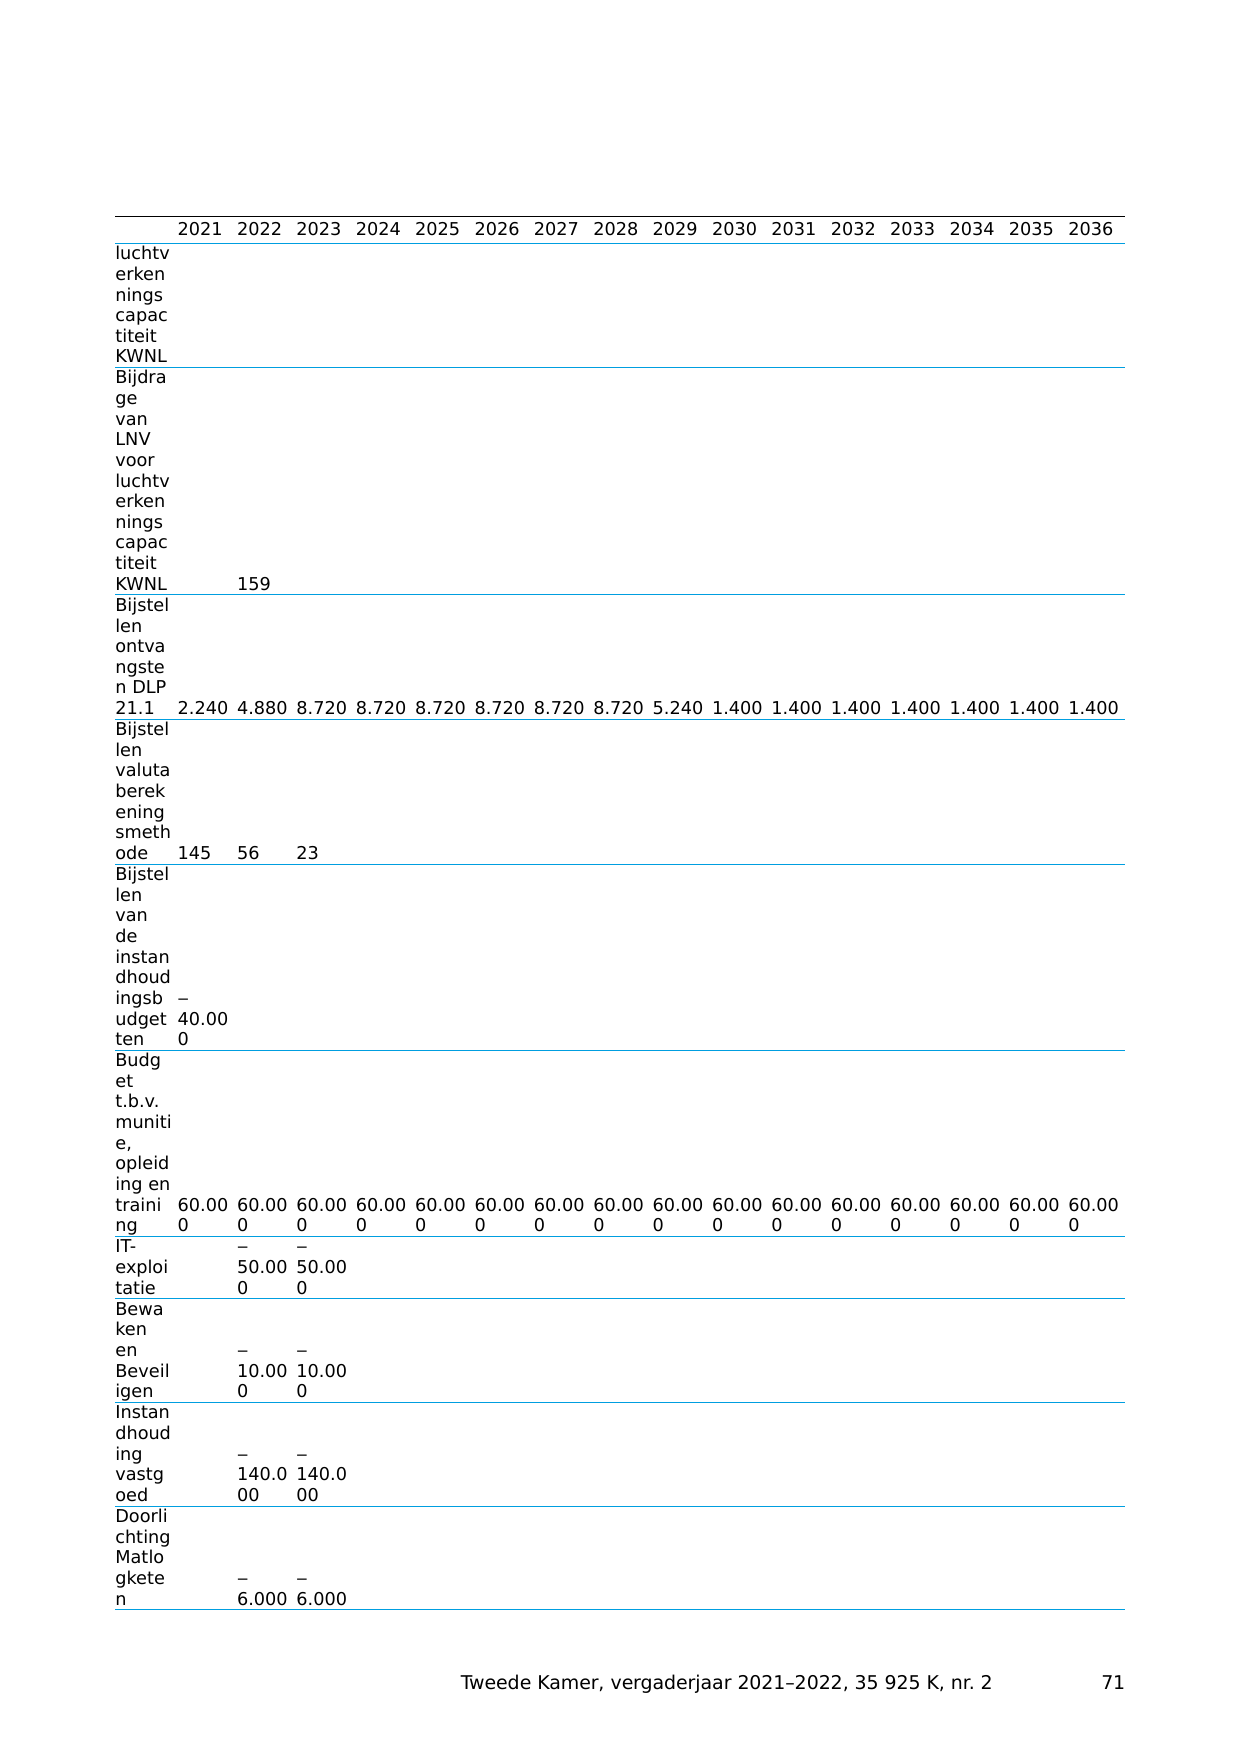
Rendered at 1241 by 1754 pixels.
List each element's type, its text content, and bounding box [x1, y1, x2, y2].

table_cell [590, 244, 649, 367]
table_cell [1065, 1507, 1125, 1609]
table_cell [590, 1237, 649, 1298]
table_cell [650, 244, 709, 367]
table_cell 56 [234, 720, 293, 863]
table_cell ‒ 40.000 [175, 865, 234, 1050]
table_cell [234, 244, 293, 367]
table_cell 2032 [828, 217, 887, 243]
table_cell 8.720 [412, 595, 471, 719]
table_cell 60.000 [887, 1051, 946, 1236]
table_cell 60.000 [946, 1051, 1006, 1236]
table_cell 60.000 [412, 1051, 471, 1236]
table_cell [709, 244, 768, 367]
table_cell [946, 720, 1006, 863]
table_cell 1.400 [946, 595, 1006, 719]
table_cell [709, 1237, 768, 1298]
table_cell luchtverkenningscapactiteit KWNL [115, 244, 174, 367]
table_cell [412, 368, 471, 594]
table_cell [531, 865, 590, 1050]
table_cell [353, 1403, 412, 1506]
table_cell [175, 1507, 234, 1609]
table_cell [887, 368, 946, 594]
table_cell [946, 1237, 1006, 1298]
table_cell [471, 720, 531, 863]
table_cell [828, 720, 887, 863]
table_cell [946, 368, 1006, 594]
table_cell [828, 1299, 887, 1402]
table_cell [709, 1403, 768, 1506]
table_cell 23 [293, 720, 353, 863]
table_cell [353, 720, 412, 863]
table_cell [768, 1237, 828, 1298]
table_cell ‒ 6.000 [293, 1507, 353, 1609]
table_cell 60.000 [293, 1051, 353, 1236]
table_cell [1006, 1299, 1065, 1402]
table_cell [590, 865, 649, 1050]
table_cell [828, 1237, 887, 1298]
table_cell 1.400 [828, 595, 887, 719]
table_cell 60.000 [650, 1051, 709, 1236]
table_cell 2028 [590, 217, 649, 243]
table_cell [1006, 1507, 1065, 1609]
table_cell [590, 1403, 649, 1506]
table_cell [353, 244, 412, 367]
table_cell 1.400 [1065, 595, 1125, 719]
table_cell 60.000 [709, 1051, 768, 1236]
table_cell [887, 1237, 946, 1298]
table_cell [471, 1403, 531, 1506]
table_cell [768, 865, 828, 1050]
table_cell Bijstellen valuta berekeningsmethode [115, 720, 174, 863]
table_cell [828, 368, 887, 594]
table_cell [471, 1237, 531, 1298]
table_cell ‒ 50.000 [234, 1237, 293, 1298]
table_cell [412, 1507, 471, 1609]
table_cell [353, 1299, 412, 1402]
table_cell 8.720 [471, 595, 531, 719]
table_cell [768, 720, 828, 863]
table_cell [887, 720, 946, 863]
table_cell 60.000 [175, 1051, 234, 1236]
table_cell [471, 1507, 531, 1609]
table_cell 2022 [234, 217, 293, 243]
table_cell ‒ 6.000 [234, 1507, 293, 1609]
table_cell [1065, 1403, 1125, 1506]
table_cell [1065, 1237, 1125, 1298]
table_cell [531, 1237, 590, 1298]
table_cell 8.720 [531, 595, 590, 719]
table_cell 60.000 [471, 1051, 531, 1236]
table_cell [531, 244, 590, 367]
table_cell [887, 1507, 946, 1609]
table_cell [1006, 865, 1065, 1050]
table_cell [412, 1403, 471, 1506]
table_cell [946, 1299, 1006, 1402]
table_cell ‒ 10.000 [293, 1299, 353, 1402]
table_cell [293, 244, 353, 367]
table_cell 2024 [353, 217, 412, 243]
table_cell 2.240 [175, 595, 234, 719]
table_cell 2034 [946, 217, 1006, 243]
table_cell [412, 244, 471, 367]
table_cell [768, 1507, 828, 1609]
table_cell [768, 368, 828, 594]
table_cell Budget t.b.v. munitie, opleiding en training [115, 1051, 174, 1236]
table_cell [531, 720, 590, 863]
table_cell [828, 1507, 887, 1609]
table_cell [828, 244, 887, 367]
table_cell [1006, 1237, 1065, 1298]
table_cell [828, 1403, 887, 1506]
table_cell [946, 1507, 1006, 1609]
table_cell 159 [234, 368, 293, 594]
table_cell [175, 1237, 234, 1298]
table_cell [887, 244, 946, 367]
table_cell [293, 368, 353, 594]
table_cell 2021 [175, 217, 234, 243]
table_cell 8.720 [293, 595, 353, 719]
table_cell 60.000 [353, 1051, 412, 1236]
table_cell 2031 [768, 217, 828, 243]
table_cell [709, 1299, 768, 1402]
table_cell [650, 865, 709, 1050]
table_cell ‒ 140.000 [234, 1403, 293, 1506]
table_cell 2029 [650, 217, 709, 243]
table_cell 60.000 [768, 1051, 828, 1236]
table_cell [1065, 865, 1125, 1050]
table_cell [650, 1507, 709, 1609]
table_cell [650, 720, 709, 863]
table_cell [412, 720, 471, 863]
table_cell [471, 368, 531, 594]
table_cell [1006, 720, 1065, 863]
table_cell ‒ 10.000 [234, 1299, 293, 1402]
table_cell [946, 1403, 1006, 1506]
table_cell [1065, 1299, 1125, 1402]
table_cell [1006, 244, 1065, 367]
table_cell [353, 1237, 412, 1298]
table_cell 2027 [531, 217, 590, 243]
table_cell [293, 865, 353, 1050]
table_cell 60.000 [828, 1051, 887, 1236]
table_cell 145 [175, 720, 234, 863]
table_cell [946, 244, 1006, 367]
table_cell [471, 244, 531, 367]
table_cell [650, 1237, 709, 1298]
table_cell [650, 1403, 709, 1506]
table_cell Instandhouding vastgoed [115, 1403, 174, 1506]
table_cell 5.240 [650, 595, 709, 719]
table_cell [531, 368, 590, 594]
table_cell [650, 1299, 709, 1402]
table_cell [650, 368, 709, 594]
table_cell [590, 720, 649, 863]
table_cell Bijstellen ontvangsten DLP 21.1 [115, 595, 174, 719]
table_cell 4.880 [234, 595, 293, 719]
table_cell [768, 1403, 828, 1506]
table_cell [887, 1299, 946, 1402]
table_cell [175, 1299, 234, 1402]
table_cell [946, 865, 1006, 1050]
table_cell [709, 720, 768, 863]
table_cell ‒ 50.000 [293, 1237, 353, 1298]
table_cell [887, 865, 946, 1050]
table_cell Bijdrage van LNV voor luchtverkenningscapactiteit KWNL [115, 368, 174, 594]
table_cell [412, 865, 471, 1050]
table_cell 60.000 [1006, 1051, 1065, 1236]
table_header Tabel 43 Artikel 1: Defensiebreed materieel [115, 191, 1125, 216]
table_cell 60.000 [590, 1051, 649, 1236]
table_cell 1.400 [1006, 595, 1065, 719]
table_cell [531, 1507, 590, 1609]
table_cell [353, 368, 412, 594]
table_cell 2035 [1006, 217, 1065, 243]
table_cell 2030 [709, 217, 768, 243]
table_cell [768, 244, 828, 367]
table_cell 8.720 [353, 595, 412, 719]
table_cell [1065, 720, 1125, 863]
table_cell 60.000 [531, 1051, 590, 1236]
table_cell [709, 1507, 768, 1609]
table_cell 2026 [471, 217, 531, 243]
table_cell 2025 [412, 217, 471, 243]
table_cell 1.400 [887, 595, 946, 719]
table_cell [590, 1299, 649, 1402]
table_cell ‒ 140.000 [293, 1403, 353, 1506]
table_cell 2033 [887, 217, 946, 243]
table_cell [471, 1299, 531, 1402]
table_cell 60.000 [1065, 1051, 1125, 1236]
table_cell [115, 217, 174, 243]
table_cell [412, 1299, 471, 1402]
table_cell [531, 1299, 590, 1402]
table_cell 1.400 [709, 595, 768, 719]
table_cell [1065, 244, 1125, 367]
table_cell [175, 368, 234, 594]
table_cell [412, 1237, 471, 1298]
table_cell 2023 [293, 217, 353, 243]
table_cell Bewaken en Beveiligen [115, 1299, 174, 1402]
table_cell [175, 1403, 234, 1506]
table_cell Bijstellen van de instandhoudingsbudgetten [115, 865, 174, 1050]
table_cell Doorlichting Matlogketen [115, 1507, 174, 1609]
table_cell [234, 865, 293, 1050]
table_cell 8.720 [590, 595, 649, 719]
table_cell [887, 1403, 946, 1506]
table_cell [590, 1507, 649, 1609]
table_cell [175, 244, 234, 367]
table_cell [353, 1507, 412, 1609]
table_cell [471, 865, 531, 1050]
table_cell [1065, 368, 1125, 594]
table_cell 1.400 [768, 595, 828, 719]
table_cell [353, 865, 412, 1050]
table_cell [828, 865, 887, 1050]
table_cell [709, 368, 768, 594]
table_cell [768, 1299, 828, 1402]
table_cell [1006, 1403, 1065, 1506]
table_cell 60.000 [234, 1051, 293, 1236]
table_cell 2036 [1065, 217, 1125, 243]
table_cell [709, 865, 768, 1050]
table_cell [590, 368, 649, 594]
table_cell [531, 1403, 590, 1506]
table_cell IT-exploitatie [115, 1237, 174, 1298]
table_cell [1006, 368, 1065, 594]
